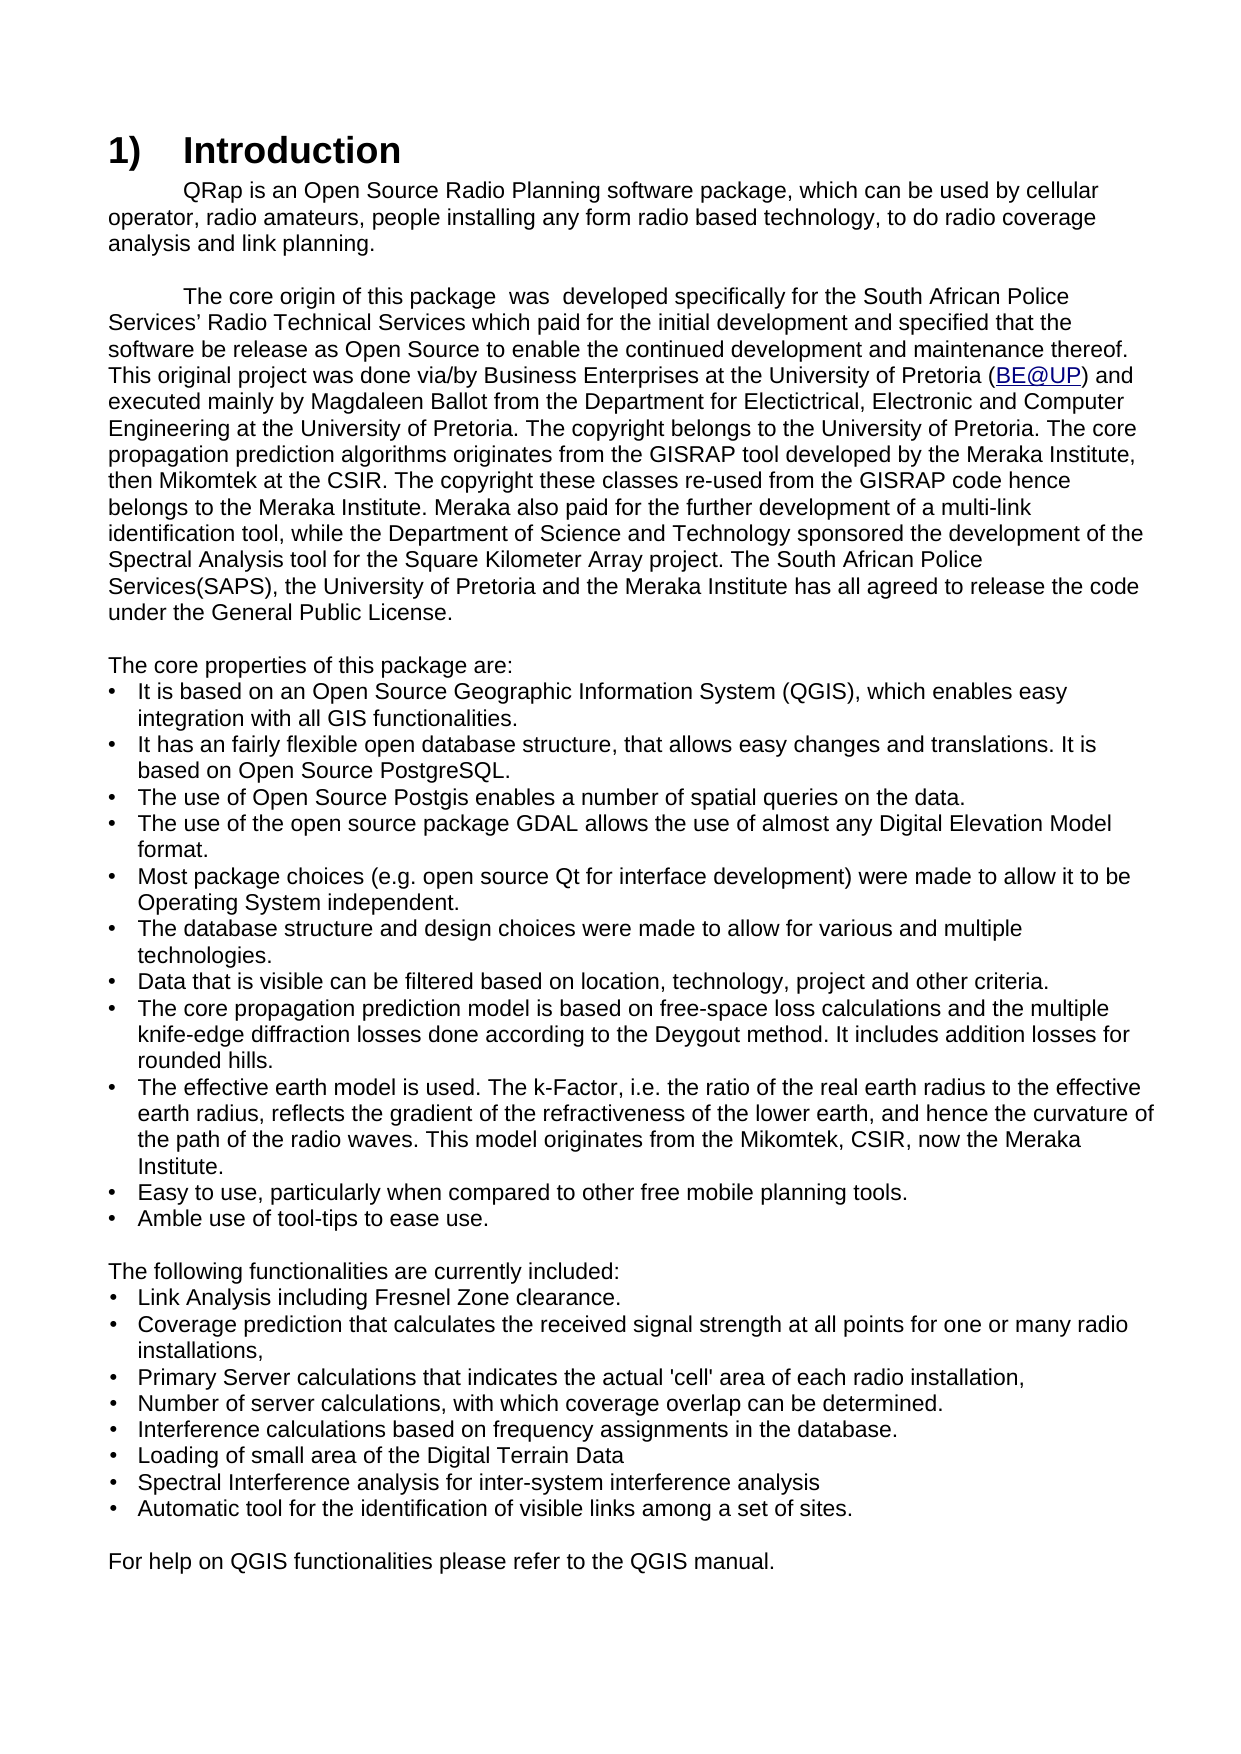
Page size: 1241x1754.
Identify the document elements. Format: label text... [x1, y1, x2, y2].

text QRap is an Open Source Radio Planning software package, which can be used by cellular operator, radio amateurs, people installing any form radio based technology, to do radio coverage analysis and link planning. [108, 177, 1156, 257]
list Spectral Interference analysis for inter-system interference analysis [109, 1469, 1156, 1495]
list It has an fairly flexible open database structure, that allows easy changes and translations. It is based on Open Source PostgreSQL. [108, 731, 1156, 784]
list Easy to use, particularly when compared to other free mobile planning tools. [108, 1179, 1156, 1205]
subtitle Introduction [108, 128, 1156, 171]
list The core propagation prediction model is based on free-space loss calculations and the multiple knife-edge diffraction losses done according to the Deygout method. It includes addition losses for rounded hills. [108, 994, 1156, 1073]
list Primary Server calculations that indicates the actual 'cell' area of each radio installation, [109, 1363, 1156, 1390]
list The use of Open Source Postgis enables a number of spatial queries on the data. [108, 784, 1156, 810]
list Data that is visible can be filtered based on location, technology, project and other criteria. [108, 968, 1156, 994]
list Loading of small area of the Digital Terrain Data [109, 1442, 1156, 1469]
list Most package choices (e.g. open source Qt for interface development) were made to allow it to be Operating System independent. [108, 863, 1156, 915]
list Number of server calculations, with which coverage overlap can be determined. [109, 1390, 1156, 1416]
list The database structure and design choices were made to allow for various and multiple technologies. [108, 915, 1156, 968]
text For help on QGIS functionalities please refer to the QGIS manual. [108, 1548, 1156, 1574]
text The following functionalities are currently included: [108, 1258, 1156, 1284]
text The core origin of this package was developed specifically for the South African Police Services’ Radio Technical Services which paid for the initial development and specified that the software be release as Open Source to enable the continued development and maintenance thereof. This original project was done via/by Business Enterprises at the University of Pretoria (BE@UP) and executed mainly by Magdaleen Ballot from the Department for Electictrical, Electronic and Computer Engineering at the University of Pretoria. The copyright belongs to the University of Pretoria. The core propagation prediction algorithms originates from the GISRAP tool developed by the Meraka Institute, then Mikomtek at the CSIR. The copyright these classes re-used from the GISRAP code hence belongs to the Meraka Institute. Meraka also paid for the further development of a multi-link identification tool, while the Department of Science and Technology sponsored the development of the Spectral Analysis tool for the Square Kilometer Array project. The South African Police Services(SAPS), the University of Pretoria and the Meraka Institute has all agreed to release the code under the General Public License. [108, 283, 1156, 626]
text The core properties of this package are: [108, 652, 1156, 678]
list Amble use of tool-tips to ease use. [108, 1205, 1156, 1232]
list Link Analysis including Fresnel Zone clearance. [109, 1284, 1156, 1311]
list Automatic tool for the identification of visible links among a set of sites. [109, 1495, 1156, 1522]
list It is based on an Open Source Geographic Information System (QGIS), which enables easy integration with all GIS functionalities. [108, 678, 1156, 731]
list The use of the open source package GDAL allows the use of almost any Digital Elevation Model format. [108, 810, 1156, 863]
list Coverage prediction that calculates the received signal strength at all points for one or many radio installations, [109, 1311, 1156, 1363]
list Interference calculations based on frequency assignments in the database. [109, 1416, 1156, 1442]
list The effective earth model is used. The k-Factor, i.e. the ratio of the real earth radius to the effective earth radius, reflects the gradient of the refractiveness of the lower earth, and hence the curvature of the path of the radio waves. This model originates from the Mikomtek, CSIR, now the Meraka Institute. [108, 1073, 1156, 1179]
